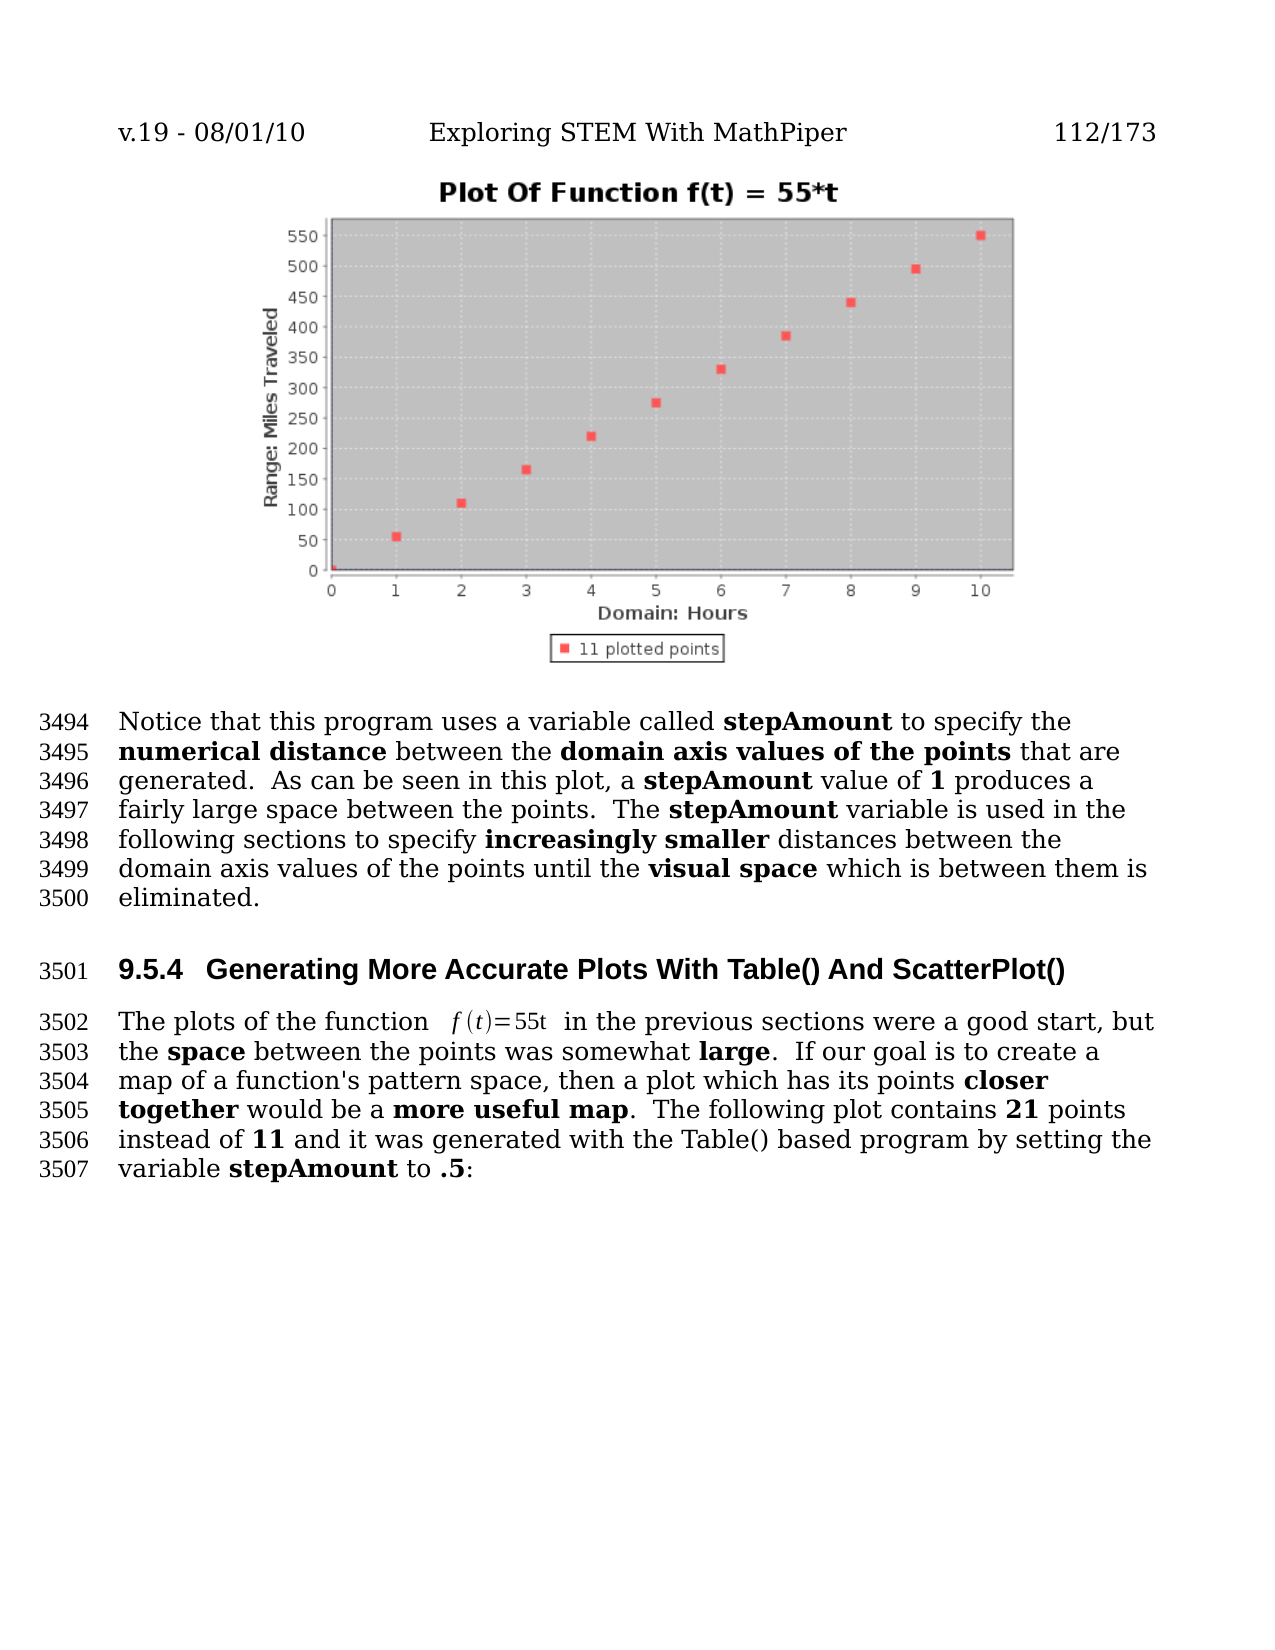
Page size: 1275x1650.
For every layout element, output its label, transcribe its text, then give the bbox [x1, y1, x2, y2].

picture [246, 176, 1029, 664]
subtitle Generating More Accurate Plots With Table() And ScatterPlot() [118, 952, 1157, 985]
text Notice that this program uses a variable called stepAmount to specify the numerical distance between the domain axis values of the points that are generated. As can be seen in this plot, a stepAmount value of 1 produces a fairly large space between the points. The stepAmount variable is used in the following sections to specify increasingly smaller distances between the domain axis values of the points until the visual space which is between them is eliminated. [118, 707, 1157, 913]
text The plots of the functionin the previous sections were a good start, but the space between the points was somewhat large. If our goal is to create a map of a function's pattern space, then a plot which has its points closer together would be a more useful map. The following plot contains 21 points instead of 11 and it was generated with the Table() based program by setting the variable stepAmount to .5: [118, 1006, 1157, 1183]
